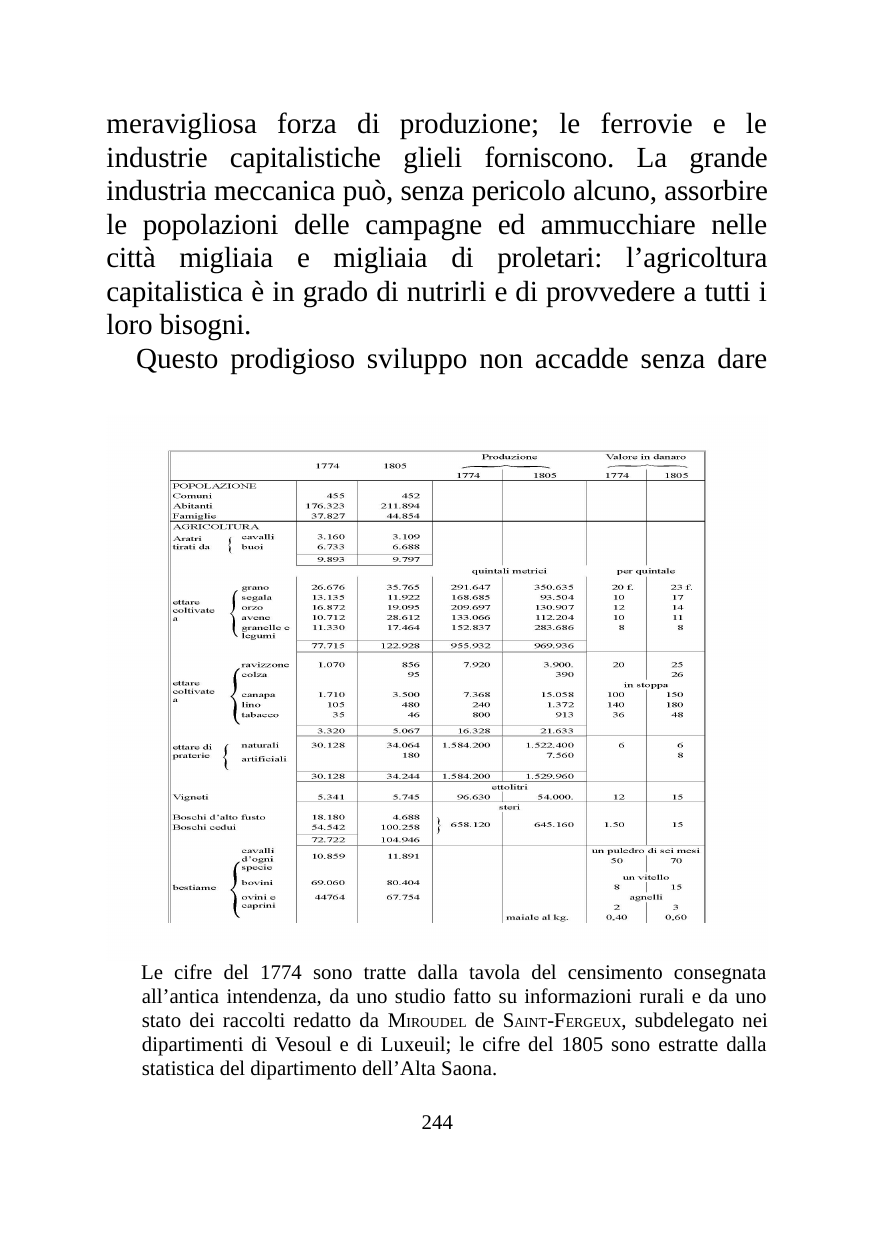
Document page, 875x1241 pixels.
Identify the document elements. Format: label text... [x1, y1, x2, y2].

picture [106, 415, 768, 961]
text meravigliosa forza di produzione; le ferrovie e le industrie capitalistiche glieli forniscono. La grande industria meccanica può, senza pericolo alcuno, assorbire le popolazioni delle campagne ed ammucchiare nelle città migliaia e migliaia di proletari: l’agricoltura capitalistica è in grado di nutrirli e di provvedere a tutti i loro bisogni. [106, 106, 768, 341]
text Le cifre del 1774 sono tratte dalla tavola del censimento consegnata all’antica intendenza, da uno studio fatto su informazioni rurali e da uno stato dei raccolti redatto da Miroudel de Saint-Fergeux, subdelegato nei dipartimenti di Vesoul e di Luxeuil; le cifre del 1805 sono estratte dalla statistica del dipartimento dell’Alta Saona. [141, 961, 768, 1080]
text Questo prodigioso sviluppo non accadde senza dare [106, 341, 768, 374]
